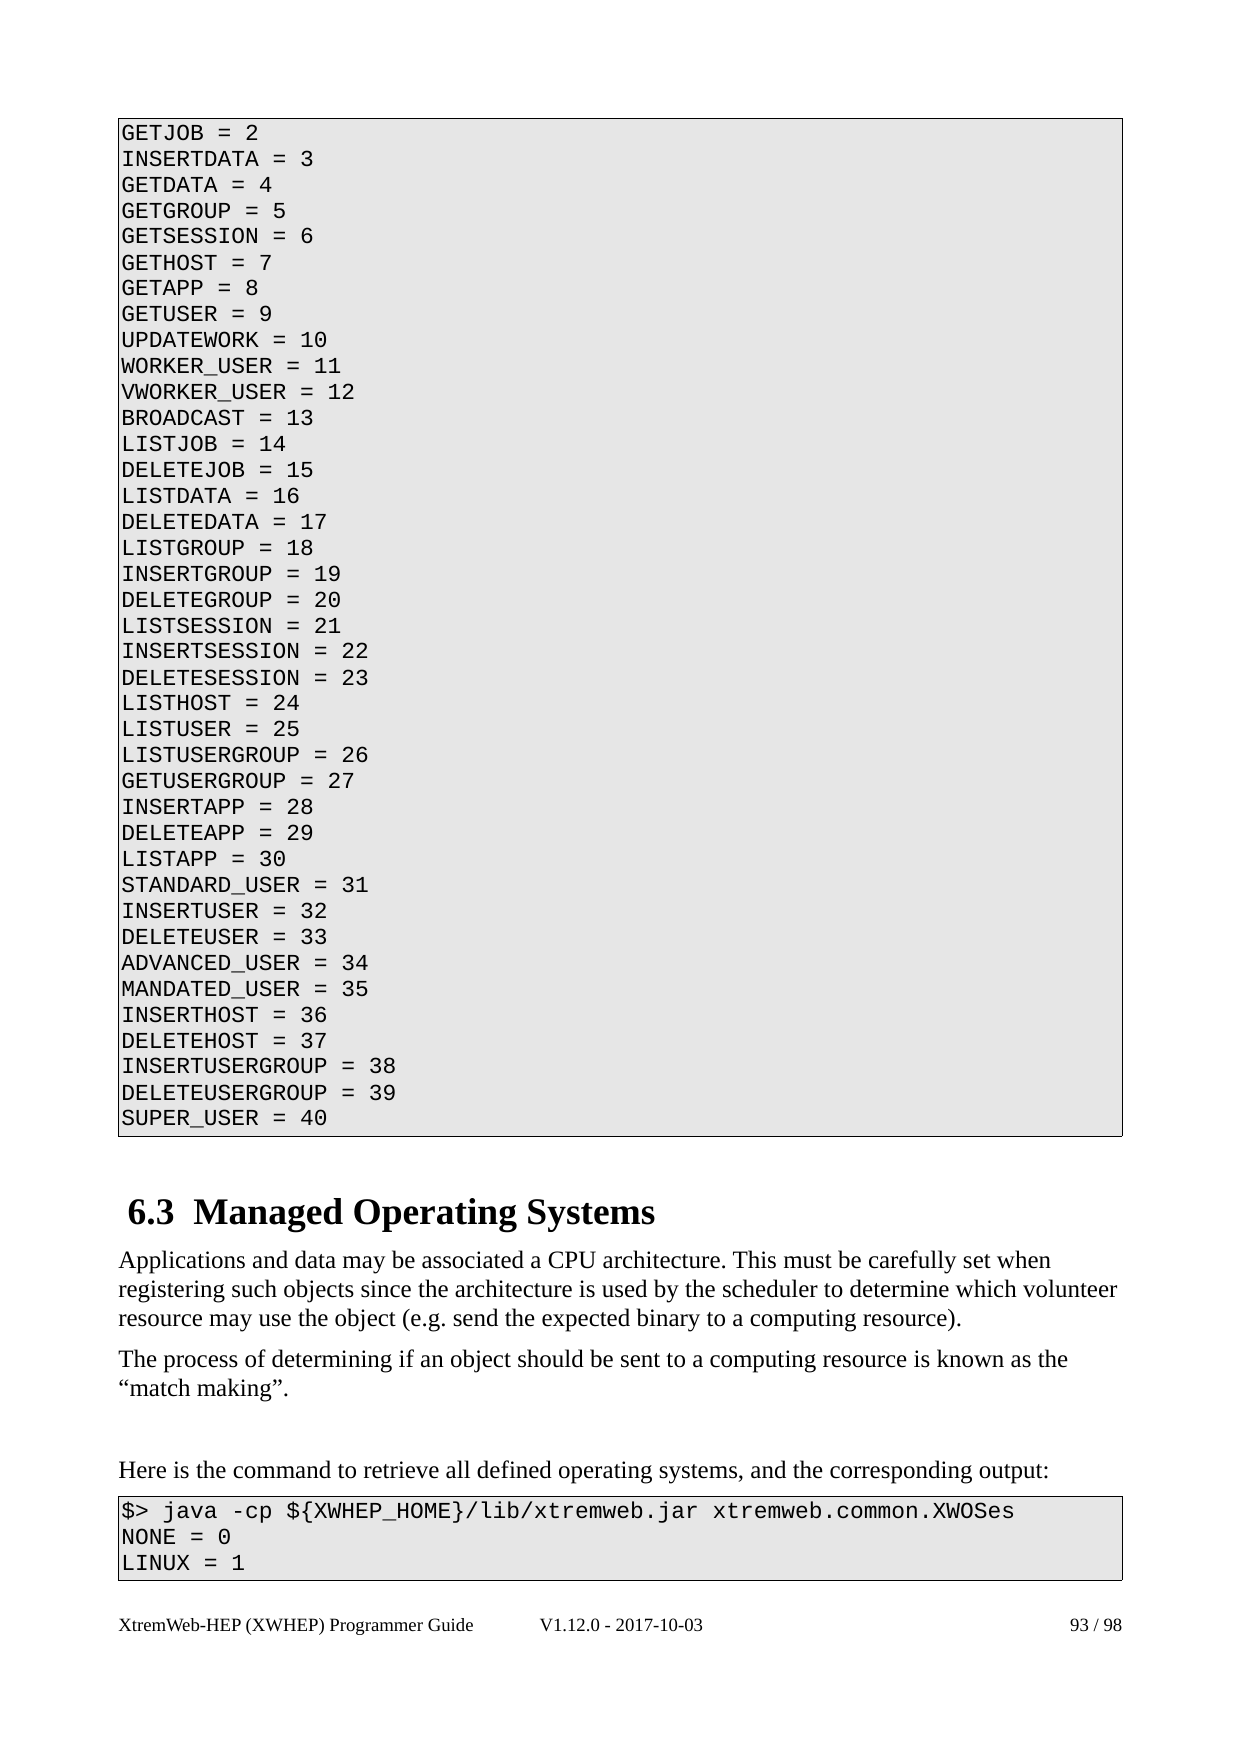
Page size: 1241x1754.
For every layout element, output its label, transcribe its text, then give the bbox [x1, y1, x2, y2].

text LISTJOB = 14 [119, 429, 1122, 455]
text INSERTHOST = 36 [119, 1000, 1122, 1026]
text NONE = 0 [119, 1522, 1122, 1548]
text DELETESESSION = 23 [119, 663, 1122, 689]
text LISTGROUP = 18 [119, 533, 1122, 559]
text GETAPP = 8 [119, 274, 1122, 300]
text GETSESSION = 6 [119, 222, 1122, 248]
text GETUSERGROUP = 27 [119, 767, 1122, 792]
text DELETEDATA = 17 [119, 507, 1122, 533]
text $> java -cp ${XWHEP_HOME}/lib/xtremweb.jar xtremweb.common.XWOSes [119, 1497, 1122, 1522]
text MANDATED_USER = 35 [119, 974, 1122, 1000]
text LISTAPP = 30 [119, 844, 1122, 870]
text GETJOB = 2 [119, 119, 1122, 144]
text LINUX = 1 [119, 1548, 1122, 1580]
text LISTSESSION = 21 [119, 611, 1122, 637]
text DELETEGROUP = 20 [119, 585, 1122, 611]
text The process of determining if an object should be sent to a computing resource is known as the “match making”. [118, 1344, 1122, 1401]
text GETDATA = 4 [119, 170, 1122, 196]
text LISTDATA = 16 [119, 481, 1122, 507]
text BROADCAST = 13 [119, 403, 1122, 429]
text GETHOST = 7 [119, 248, 1122, 274]
text INSERTUSER = 32 [119, 896, 1122, 922]
text WORKER_USER = 11 [119, 352, 1122, 377]
text ADVANCED_USER = 34 [119, 948, 1122, 974]
text INSERTDATA = 3 [119, 144, 1122, 170]
text DELETEUSERGROUP = 39 [119, 1078, 1122, 1104]
text Applications and data may be associated a CPU architecture. This must be carefully set when registering such objects since the architecture is used by the scheduler to determine which volunteer resource may use the object (e.g. send the expected binary to a computing resource). [118, 1245, 1122, 1331]
text DELETEAPP = 29 [119, 818, 1122, 844]
text STANDARD_USER = 31 [119, 870, 1122, 896]
text DELETEHOST = 37 [119, 1026, 1122, 1052]
text UPDATEWORK = 10 [119, 326, 1122, 352]
text DELETEJOB = 15 [119, 455, 1122, 481]
text LISTHOST = 24 [119, 689, 1122, 715]
text GETUSER = 9 [119, 300, 1122, 326]
text INSERTUSERGROUP = 38 [119, 1052, 1122, 1078]
text INSERTSESSION = 22 [119, 637, 1122, 663]
text DELETEUSER = 33 [119, 922, 1122, 948]
text LISTUSERGROUP = 26 [119, 741, 1122, 767]
text LISTUSER = 25 [119, 715, 1122, 741]
text GETGROUP = 5 [119, 196, 1122, 222]
text Here is the command to retrieve all defined operating systems, and the corresponding output: [118, 1455, 1122, 1484]
text VWORKER_USER = 12 [119, 377, 1122, 403]
subtitle Managed Operating Systems [118, 1189, 1122, 1233]
text INSERTGROUP = 19 [119, 559, 1122, 585]
text SUPER_USER = 40 [119, 1104, 1122, 1136]
text INSERTAPP = 28 [119, 792, 1122, 818]
